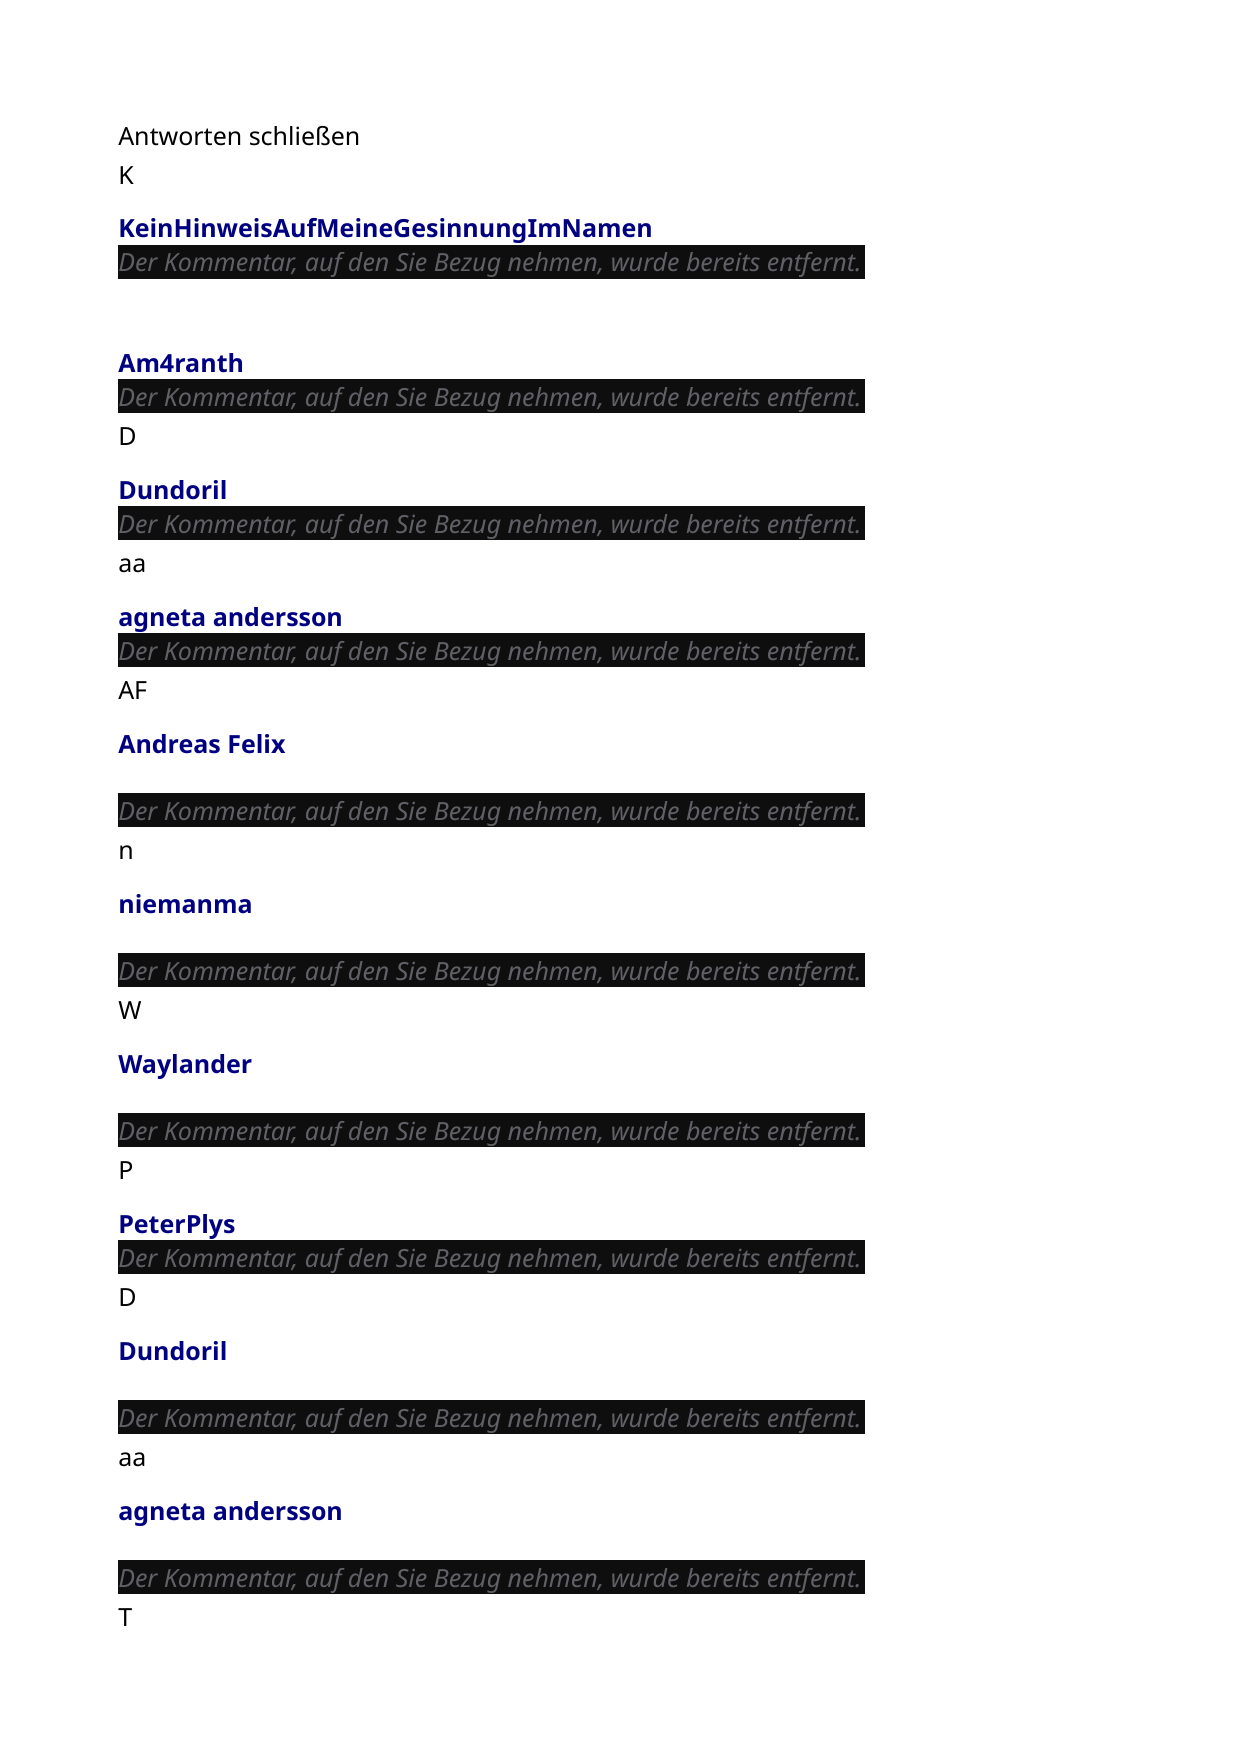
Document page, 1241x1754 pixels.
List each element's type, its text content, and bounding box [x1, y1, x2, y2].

text Der Kommentar, auf den Sie Bezug nehmen, wurde bereits entfernt. [118, 1240, 1122, 1274]
text aa [118, 546, 1122, 579]
text Der Kommentar, auf den Sie Bezug nehmen, wurde bereits entfernt. [118, 245, 1122, 279]
text Der Kommentar, auf den Sie Bezug nehmen, wurde bereits entfernt. [118, 633, 1122, 667]
subtitle niemanma [118, 886, 1122, 920]
text aa [118, 1439, 1122, 1473]
text D [118, 1279, 1122, 1313]
text Der Kommentar, auf den Sie Bezug nehmen, wurde bereits entfernt. [118, 1400, 1122, 1434]
text Der Kommentar, auf den Sie Bezug nehmen, wurde bereits entfernt. [118, 1113, 1122, 1147]
subtitle agneta andersson [118, 1493, 1122, 1527]
subtitle Waylander [118, 1046, 1122, 1080]
subtitle KeinHinweisAufMeineGesinnungImNamen [118, 211, 1122, 245]
text Antworten schließen [118, 118, 1122, 152]
text Der Kommentar, auf den Sie Bezug nehmen, wurde bereits entfernt. [118, 953, 1122, 987]
text Der Kommentar, auf den Sie Bezug nehmen, wurde bereits entfernt. [118, 506, 1122, 540]
text T [118, 1599, 1122, 1633]
subtitle Andreas Felix [118, 726, 1122, 760]
subtitle Am4ranth [118, 345, 1122, 379]
text D [118, 418, 1122, 453]
text W [118, 992, 1122, 1027]
text AF [118, 672, 1122, 707]
subtitle Dundoril [118, 472, 1122, 506]
text Der Kommentar, auf den Sie Bezug nehmen, wurde bereits entfernt. [118, 379, 1122, 413]
text Der Kommentar, auf den Sie Bezug nehmen, wurde bereits entfernt. [118, 1560, 1122, 1594]
text n [118, 832, 1122, 867]
subtitle PeterPlys [118, 1206, 1122, 1240]
subtitle Dundoril [118, 1333, 1122, 1367]
text Der Kommentar, auf den Sie Bezug nehmen, wurde bereits entfernt. [118, 793, 1122, 827]
text P [118, 1152, 1122, 1187]
subtitle agneta andersson [118, 599, 1122, 633]
text K [118, 157, 1122, 191]
